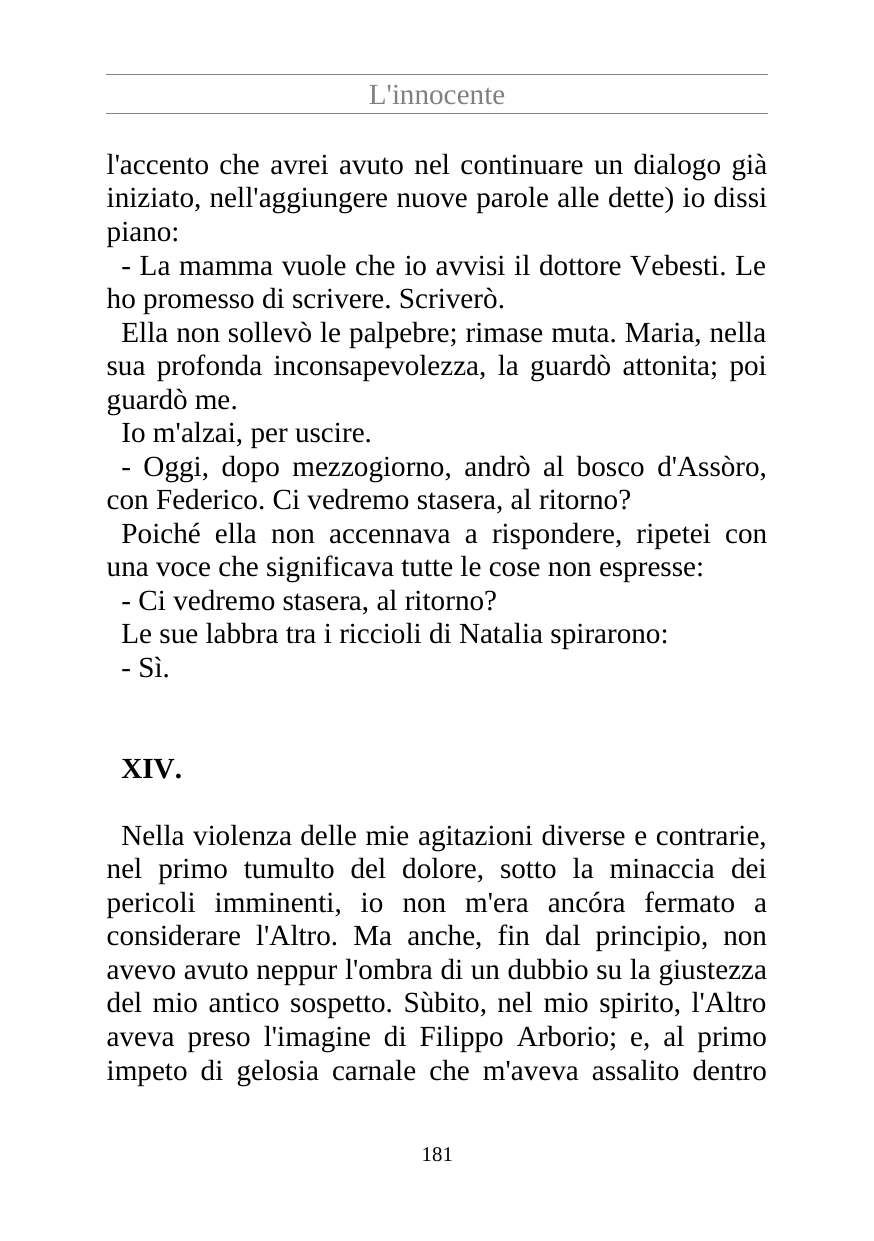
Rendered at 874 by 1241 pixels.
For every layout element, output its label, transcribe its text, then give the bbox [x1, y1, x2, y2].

text Io m'alzai, per uscire. [106, 415, 768, 449]
text l'accento che avrei avuto nel continuare un dialogo già iniziato, nell'aggiungere nuove parole alle dette) io dissi piano: [106, 147, 768, 248]
text - La mamma vuole che io avvisi il dottore Vebesti. Le ho promesso di scrivere. Scriverò. [106, 248, 768, 315]
text Nella violenza delle mie agitazioni diverse e contrarie, nel primo tumulto del dolore, sotto la minaccia dei pericoli imminenti, io non m'era ancóra fermato a considerare l'Altro. Ma anche, fin dal principio, non avevo avuto neppur l'ombra di un dubbio su la giustezza del mio antico sospetto. Sùbito, nel mio spirito, l'Altro aveva preso l'imagine di Filippo Arborio; e, al primo impeto di gelosia carnale che m'aveva assalito dentro [106, 818, 768, 1086]
text - Sì. [106, 650, 768, 684]
text Poiché ella non accennava a rispondere, ripetei con una voce che significava tutte le cose non espresse: [106, 516, 768, 583]
text XIV. [106, 751, 768, 784]
text - Oggi, dopo mezzogiorno, andrò al bosco d'Assòro, con Federico. Ci vedremo stasera, al ritorno? [106, 449, 768, 516]
text - Ci vedremo stasera, al ritorno? [106, 583, 768, 617]
text Le sue labbra tra i riccioli di Natalia spirarono: [106, 617, 768, 650]
text Ella non sollevò le palpebre; rimase muta. Maria, nella sua profonda inconsapevolezza, la guardò attonita; poi guardò me. [106, 315, 768, 415]
